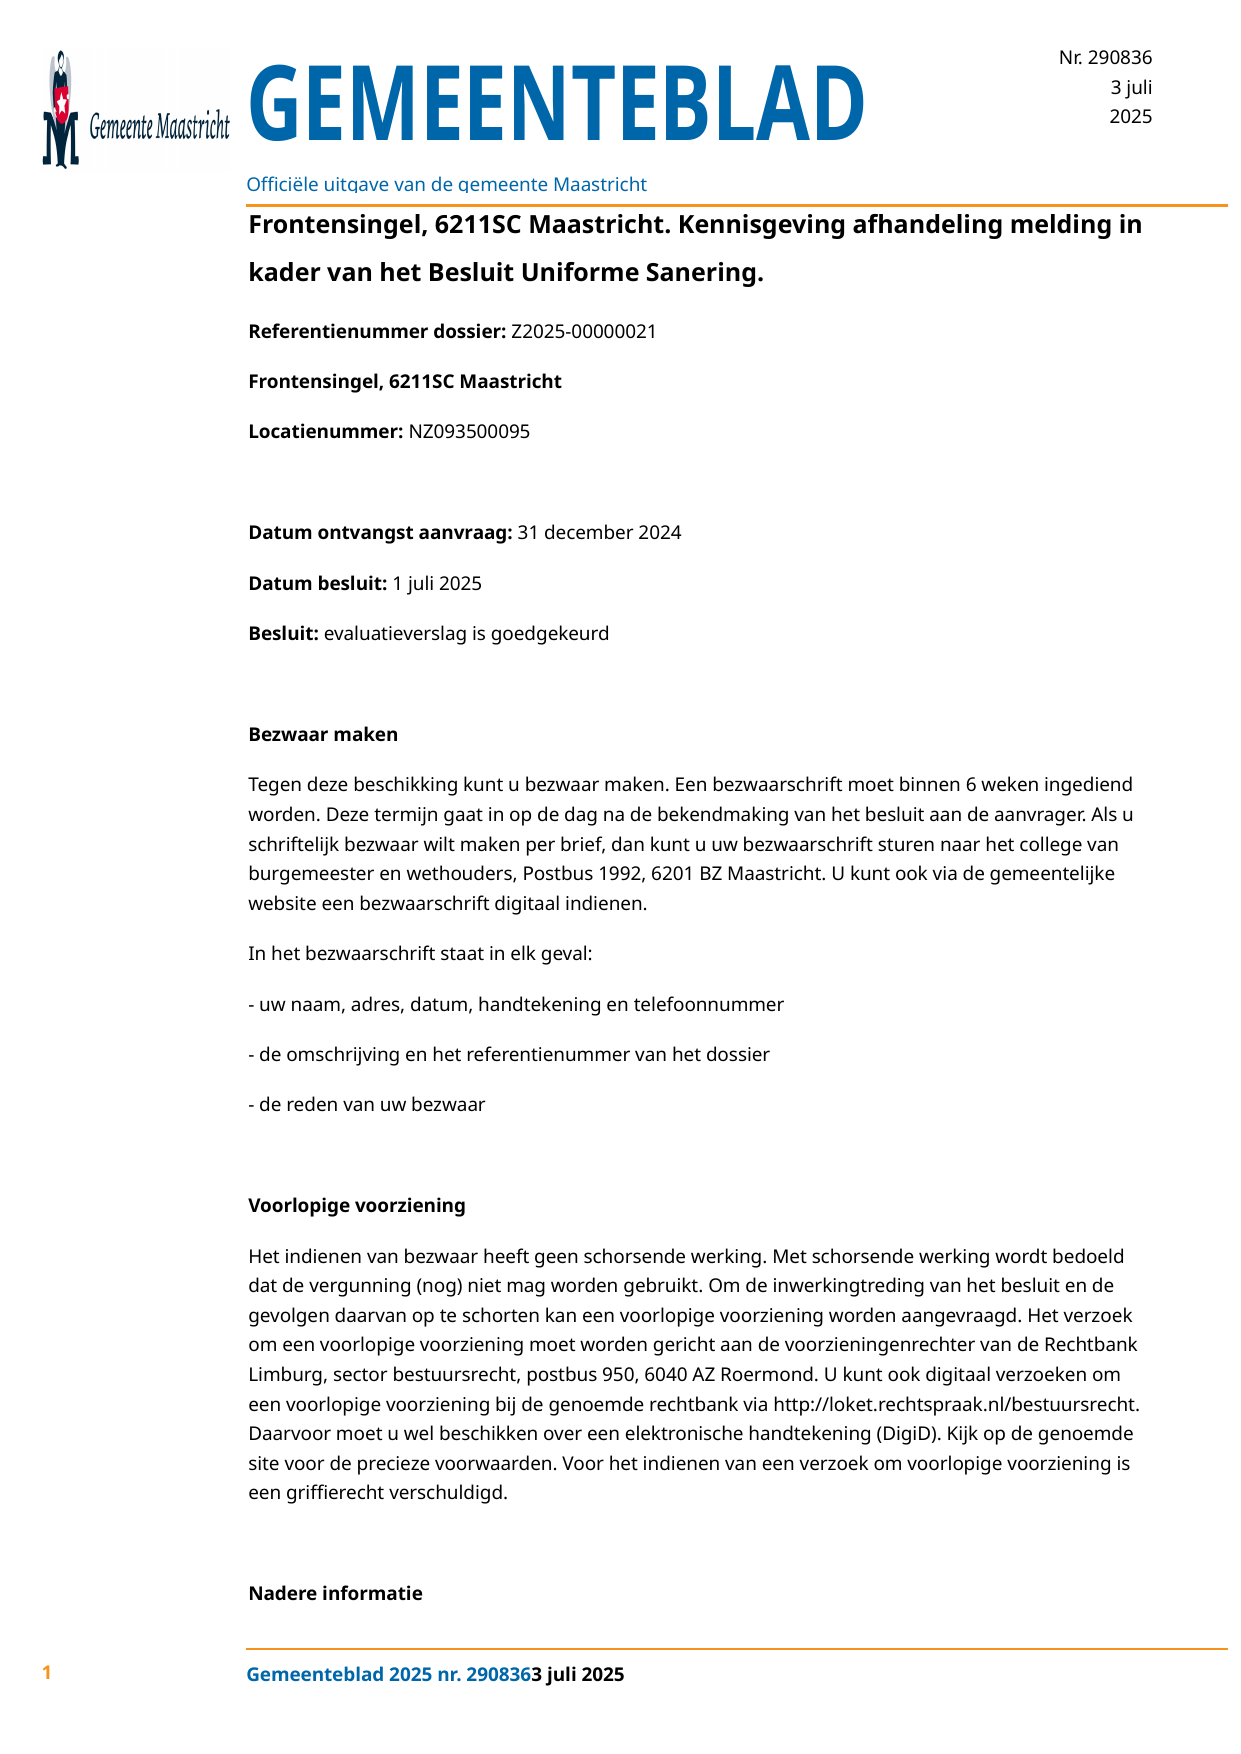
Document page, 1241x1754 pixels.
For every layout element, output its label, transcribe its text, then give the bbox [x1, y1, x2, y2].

text Frontensingel, 6211SC Maastricht [248, 368, 1152, 394]
text Nadere informatie [248, 1580, 1152, 1606]
text Referentienummer dossier: Z2025-00000021 [248, 318, 1152, 344]
text Besluit: evaluatieverslag is goedgekeurd [248, 620, 1152, 646]
text - uw naam, adres, datum, handtekening en telefoonnummer [248, 991, 1152, 1017]
text Het indienen van bezwaar heeft geen schorsende werking. Met schorsende werking wordt bedoeld dat de vergunning (nog) niet mag worden gebruikt. Om de inwerkingtreding van het besluit en de gevolgen daarvan op te schorten kan een voorlopige voorziening worden aangevraagd. Het verzoek om een voorlopige voorziening moet worden gericht aan de voorzieningenrechter van de Rechtbank Limburg, sector bestuursrecht, postbus 950, 6040 AZ Roermond. U kunt ook digitaal verzoeken om een voorlopige voorziening bij de genoemde rechtbank via http://loket.rechtspraak.nl/bestuursrecht. Daarvoor moet u wel beschikken over een elektronische handtekening (DigiD). Kijk op de genoemde site voor de precieze voorwaarden. Voor het indienen van een verzoek om voorlopige voorziening is een griffierecht verschuldigd. [248, 1243, 1152, 1505]
text Bezwaar maken [248, 721, 1152, 747]
picture [41, 47, 231, 172]
text Tegen deze beschikking kunt u bezwaar maken. Een bezwaarschrift moet binnen 6 weken ingediend worden. Deze termijn gaat in op de dag na de bekendmaking van het besluit aan de aanvrager. Als u schriftelijk bezwaar wilt maken per brief, dan kunt u uw bezwaarschrift sturen naar het college van burgemeester en wethouders, Postbus 1992, 6201 BZ Maastricht. U kunt ook via de gemeentelijke website een bezwaarschrift digitaal indienen. [248, 772, 1152, 916]
text - de omschrijving en het referentienummer van het dossier [248, 1041, 1152, 1067]
text Locatienummer: NZ093500095 [248, 419, 1152, 444]
text Datum ontvangst aanvraag: 31 december 2024 [248, 519, 1152, 545]
text Frontensingel, 6211SC Maastricht. Kennisgeving afhandeling melding in kader van het Besluit Uniforme Sanering. [248, 207, 1152, 288]
text - de reden van uw bezwaar [248, 1092, 1152, 1117]
text Datum besluit: 1 juli 2025 [248, 570, 1152, 596]
text In het bezwaarschrift staat in elk geval: [248, 940, 1152, 966]
text Voorlopige voorziening [248, 1192, 1152, 1218]
